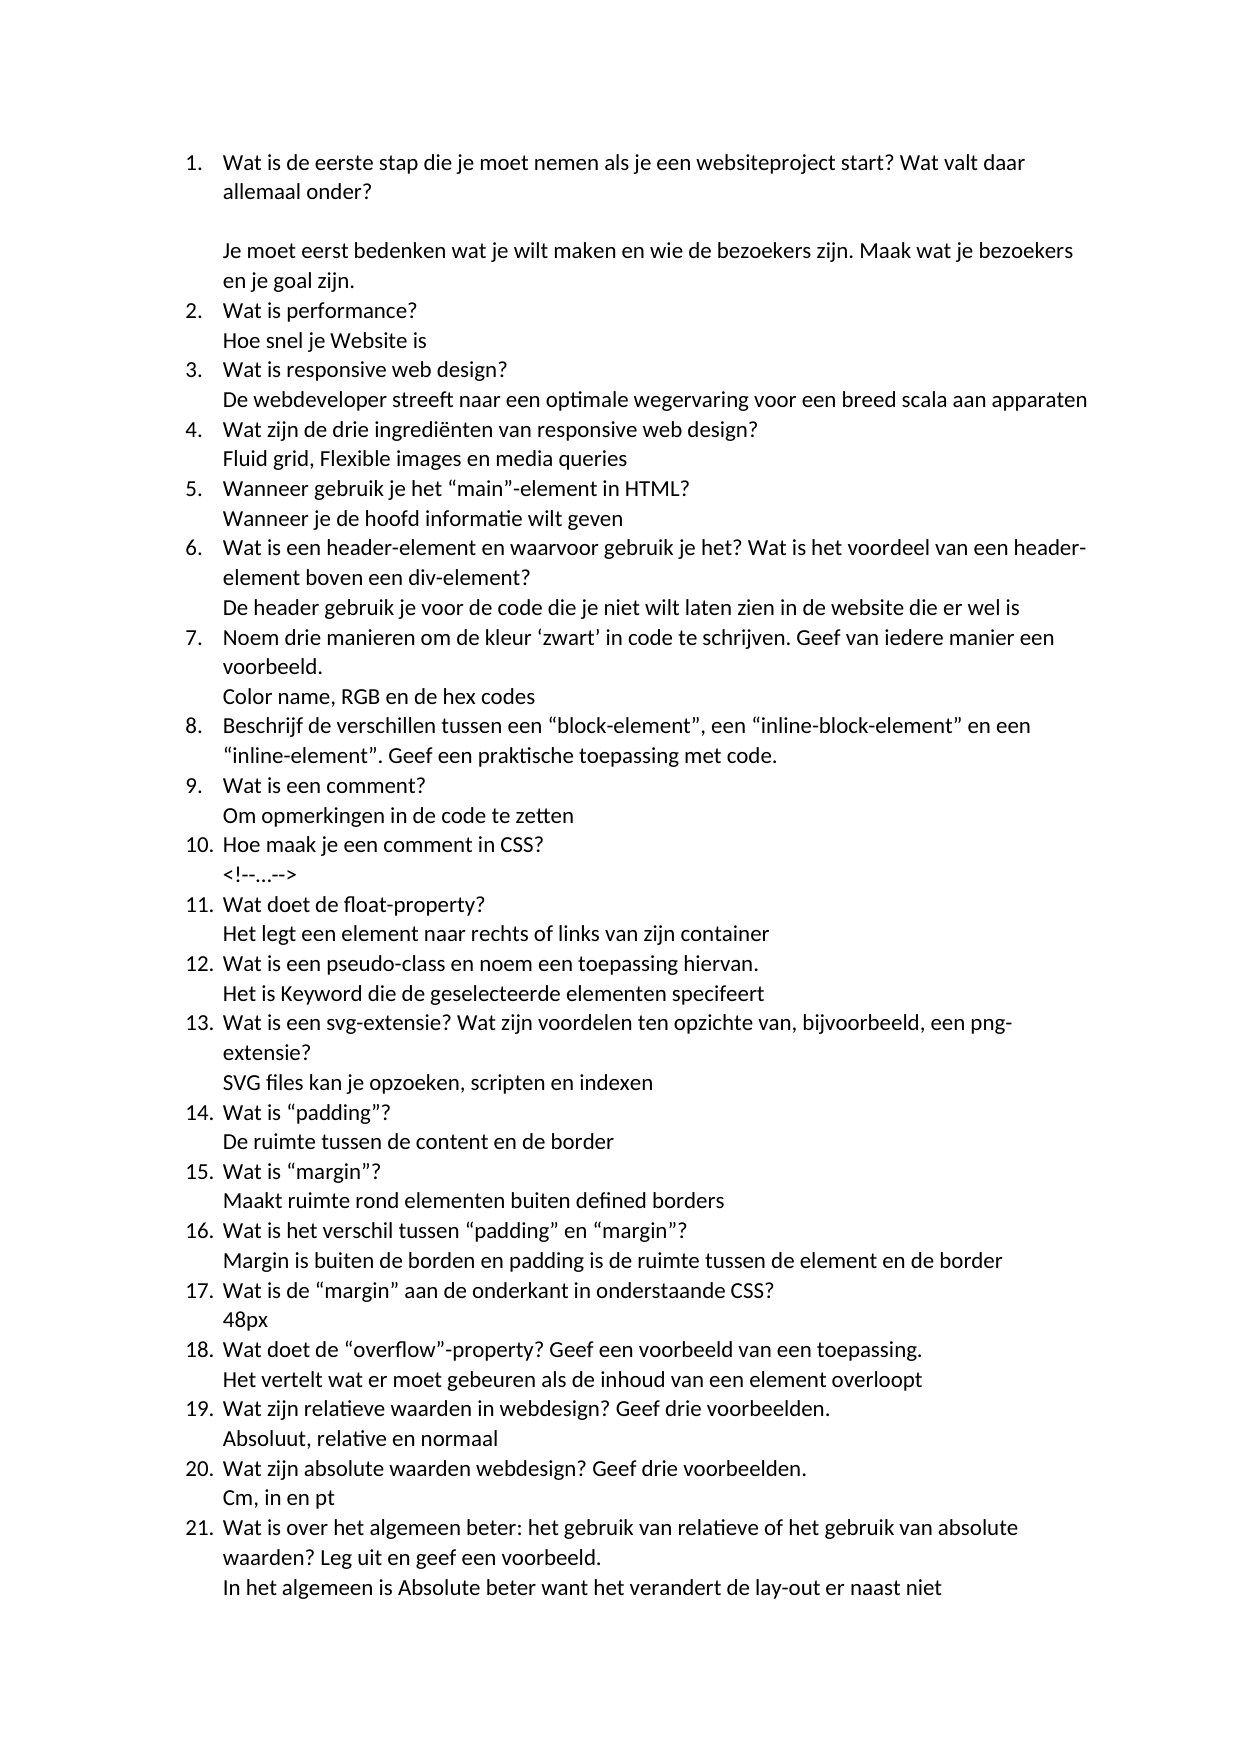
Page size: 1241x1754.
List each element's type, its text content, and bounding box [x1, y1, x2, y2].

list Wat is het verschil tussen “padding” en “margin”? [185, 1216, 1093, 1244]
list Wat zijn relatieve waarden in webdesign? Geef drie voorbeelden. [185, 1394, 1093, 1422]
list Wat is een header-element en waarvoor gebruik je het? Wat is het voordeel van een header-element boven een div-element? [185, 533, 1093, 591]
list Wat doet de float-property? [185, 890, 1093, 918]
list Wat is over het algemeen beter: het gebruik van relatieve of het gebruik van absolute waarden? Leg uit en geef een voorbeeld. [185, 1513, 1093, 1571]
list Noem drie manieren om de kleur ‘zwart’ in code te schrijven. Geef van iedere manier een voorbeeld. [185, 623, 1093, 680]
list Wat is de eerste stap die je moet nemen als je een websiteproject start? Wat valt daar allemaal onder? [185, 148, 1093, 205]
list Wat zijn absolute waarden webdesign? Geef drie voorbeelden. [185, 1454, 1093, 1482]
list Wat is responsive web design? [185, 355, 1093, 383]
list Beschrijf de verschillen tussen een “block-element”, een “inline-block-element” en een “inline-element”. Geef een praktische toepassing met code. [185, 712, 1093, 769]
text Absoluut, relative en normaal [223, 1424, 1093, 1452]
text Het vertelt wat er moet gebeuren als de inhoud van een element overloopt [223, 1365, 1093, 1393]
text Het legt een element naar rechts of links van zijn container [223, 919, 1093, 947]
text <!--…--> [223, 860, 1093, 888]
text Hoe snel je Website is [223, 326, 1093, 354]
list Wat is “padding”? [185, 1098, 1093, 1126]
list Wat zijn de drie ingrediënten van responsive web design? [185, 415, 1093, 443]
text Het is Keyword die de geselecteerde elementen specifeert [223, 979, 1093, 1007]
list Wat is een svg-extensie? Wat zijn voordelen ten opzichte van, bijvoorbeeld, een png-extensie? [185, 1008, 1093, 1066]
list Wat is een pseudo-class en noem een toepassing hiervan. [185, 949, 1093, 977]
text Wanneer je de hoofd informatie wilt geven [223, 504, 1093, 532]
list Wanneer gebruik je het “main”-element in HTML? [185, 474, 1093, 502]
text Om opmerkingen in de code te zetten [223, 801, 1093, 829]
text De ruimte tussen de content en de border [223, 1127, 1093, 1155]
list Wat is een comment? [185, 771, 1093, 799]
list Wat is de “margin” aan de onderkant in onderstaande CSS? [185, 1276, 1093, 1304]
list Hoe maak je een comment in CSS? [185, 830, 1093, 858]
list Wat doet de “overflow”-property? Geef een voorbeeld van een toepassing. [185, 1335, 1093, 1363]
text 48px [223, 1305, 1093, 1333]
text Cm, in en pt [223, 1483, 1093, 1512]
text Fluid grid, Flexible images en media queries [223, 444, 1093, 472]
text SVG files kan je opzoeken, scripten en indexen [223, 1068, 1093, 1096]
list Wat is “margin”? [185, 1157, 1093, 1185]
text De webdeveloper streeft naar een optimale wegervaring voor een breed scala aan apparaten [223, 385, 1093, 413]
text Maakt ruimte rond elementen buiten defined borders [223, 1187, 1093, 1215]
text De header gebruik je voor de code die je niet wilt laten zien in de website die er wel is [223, 593, 1093, 621]
text Margin is buiten de borden en padding is de ruimte tussen de element en de border [223, 1246, 1093, 1274]
text In het algemeen is Absolute beter want het verandert de lay-out er naast niet [223, 1573, 1093, 1601]
text Je moet eerst bedenken wat je wilt maken en wie de bezoekers zijn. Maak wat je bezoekers en je goal zijn. [223, 237, 1093, 294]
list Wat is performance? [185, 296, 1093, 324]
text Color name, RGB en de hex codes [223, 682, 1093, 710]
